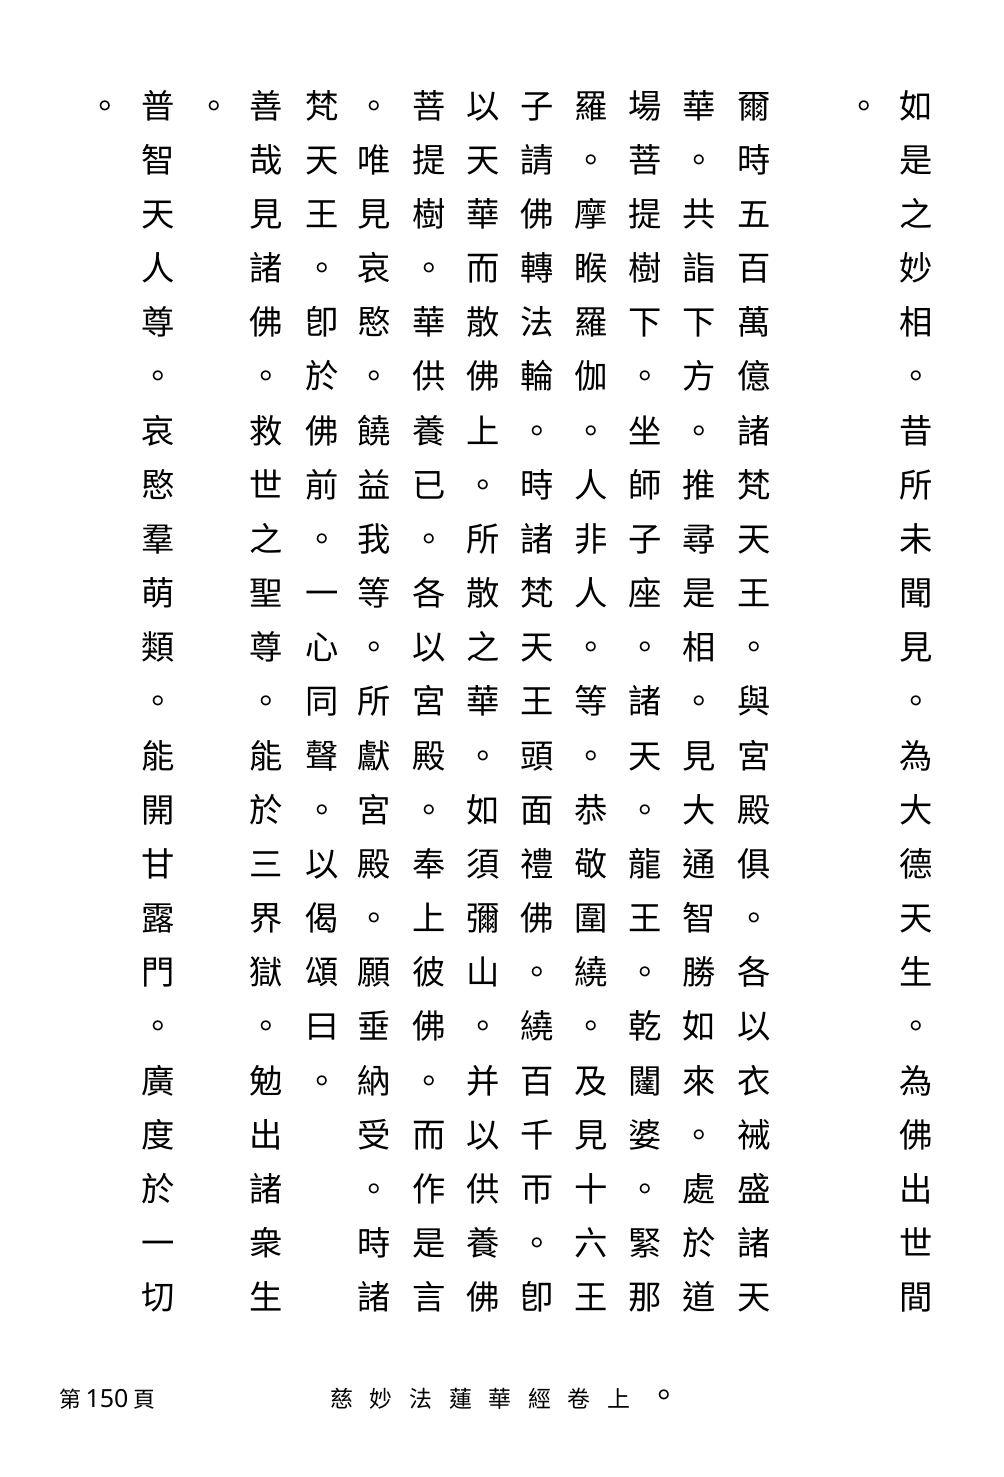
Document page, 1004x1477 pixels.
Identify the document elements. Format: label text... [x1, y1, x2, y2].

text 如是之妙相。昔所未聞見。為大德天生。為佛出世間。 [837, 88, 945, 1363]
text 普智天人尊。哀愍羣萌類。能開甘露門。廣度於一切。 [78, 88, 187, 1363]
text 善哉見諸佛。救世之聖尊。能於三界獄。勉出諸衆生。 [187, 88, 295, 1363]
text 爾時五百萬億諸梵天王。與宮殿俱。各以衣祴盛諸天華。共詣下方。推尋是相。見大通智勝如來。處於道場菩提樹下。坐師子座。諸天。龍王。乾闥婆。緊那羅。摩睺羅伽。人非人。等。恭敬圍繞。及見十六王子請佛轉法輪。時諸梵天王頭面禮佛。繞百千帀。卽以天華而散佛上。所散之華。如須彌山。并以供養佛菩提樹。華供養已。各以宮殿。奉上彼佛。而作是言。唯見哀愍。饒益我等。所獻宮殿。願垂納受。時諸梵天王。卽於佛前。一心同聲。以偈頌曰。 [295, 88, 782, 1363]
